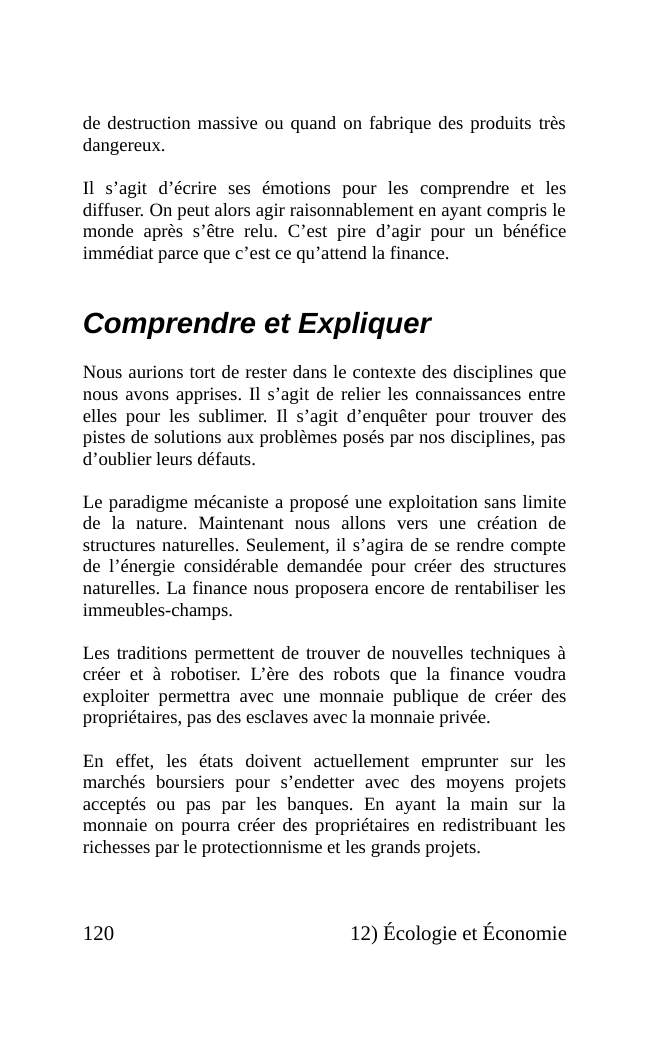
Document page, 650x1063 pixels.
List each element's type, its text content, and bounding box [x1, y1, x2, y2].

text Les traditions permettent de trouver de nouvelles techniques à créer et à robotiser. L’ère des robots que la finance voudra exploiter permettra avec une monnaie publique de créer des propriétaires, pas des esclaves avec la monnaie privée. [83, 642, 567, 728]
text En effet, les états doivent actuellement emprunter sur les marchés boursiers pour s’endetter avec des moyens projets acceptés ou pas par les banques. En ayant la main sur la monnaie on pourra créer des propriétaires en redistribuant les richesses par le protectionnisme et les grands projets. [83, 749, 567, 857]
text Il s’agit d’écrire ses émotions pour les comprendre et les diffuser. On peut alors agir raisonnablement en ayant compris le monde après s’être relu. C’est pire d’agir pour un bénéfice immédiat parce que c’est ce qu’attend la finance. [83, 177, 567, 263]
text de destruction massive ou quand on fabrique des produits très dangereux. [83, 112, 567, 155]
text Le paradigme mécaniste a proposé une exploitation sans limite de la nature. Maintenant nous allons vers une création de structures naturelles. Seulement, il s’agira de se rendre compte de l’énergie considérable demandée pour créer des structures naturelles. La finance nous proposera encore de rentabiliser les immeubles-champs. [83, 491, 567, 620]
subtitle Comprendre et Expliquer [83, 306, 567, 340]
text Nous aurions tort de rester dans le contexte des disciplines que nous avons apprises. Il s’agit de relier les connaissances entre elles pour les sublimer. Il s’agit d’enquêter pour trouver des pistes de solutions aux problèmes posés par nos disciplines, pas d’oublier leurs défauts. [83, 361, 567, 469]
